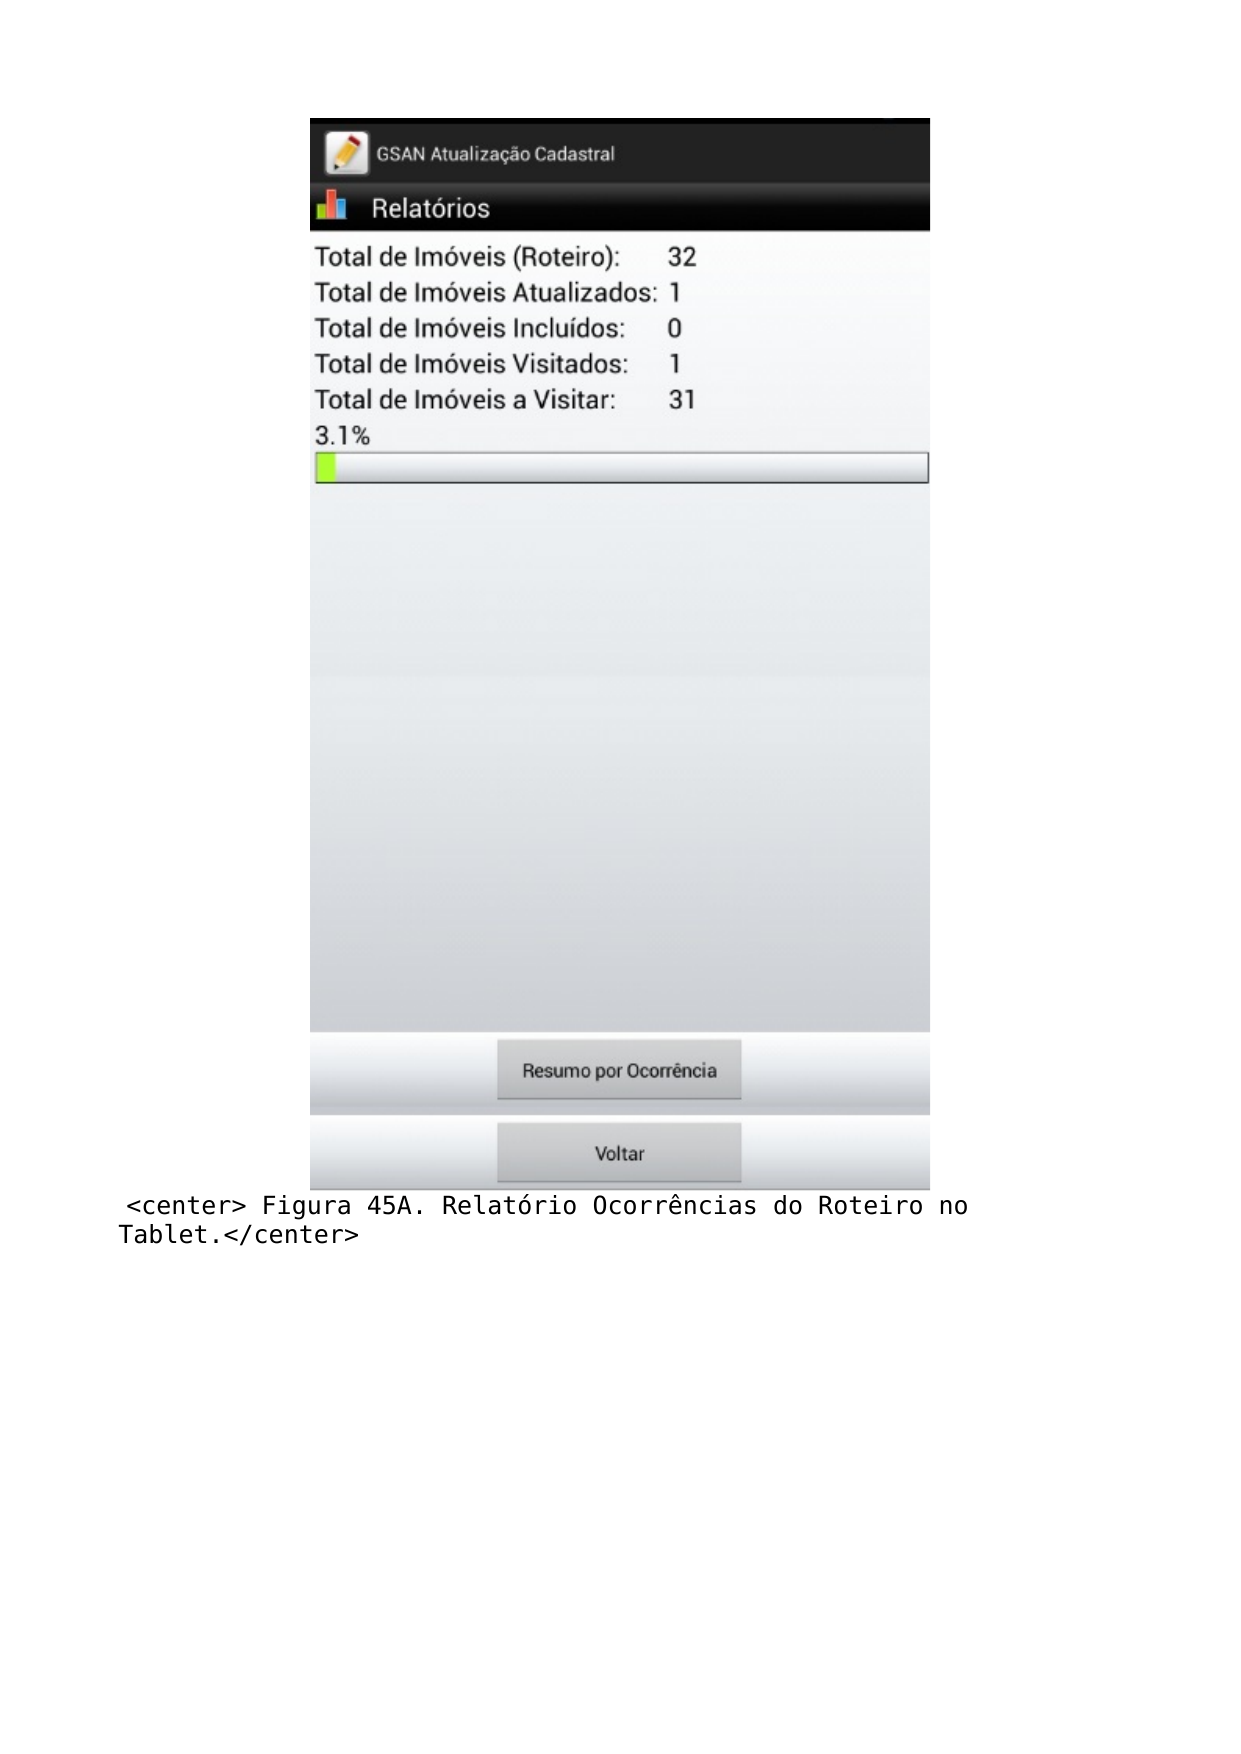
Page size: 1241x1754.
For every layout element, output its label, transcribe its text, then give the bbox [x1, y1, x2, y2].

picture [310, 118, 931, 1192]
text <center> Figura 45A. Relatório Ocorrências do Roteiro no Tablet.</center> [118, 1192, 1122, 1250]
